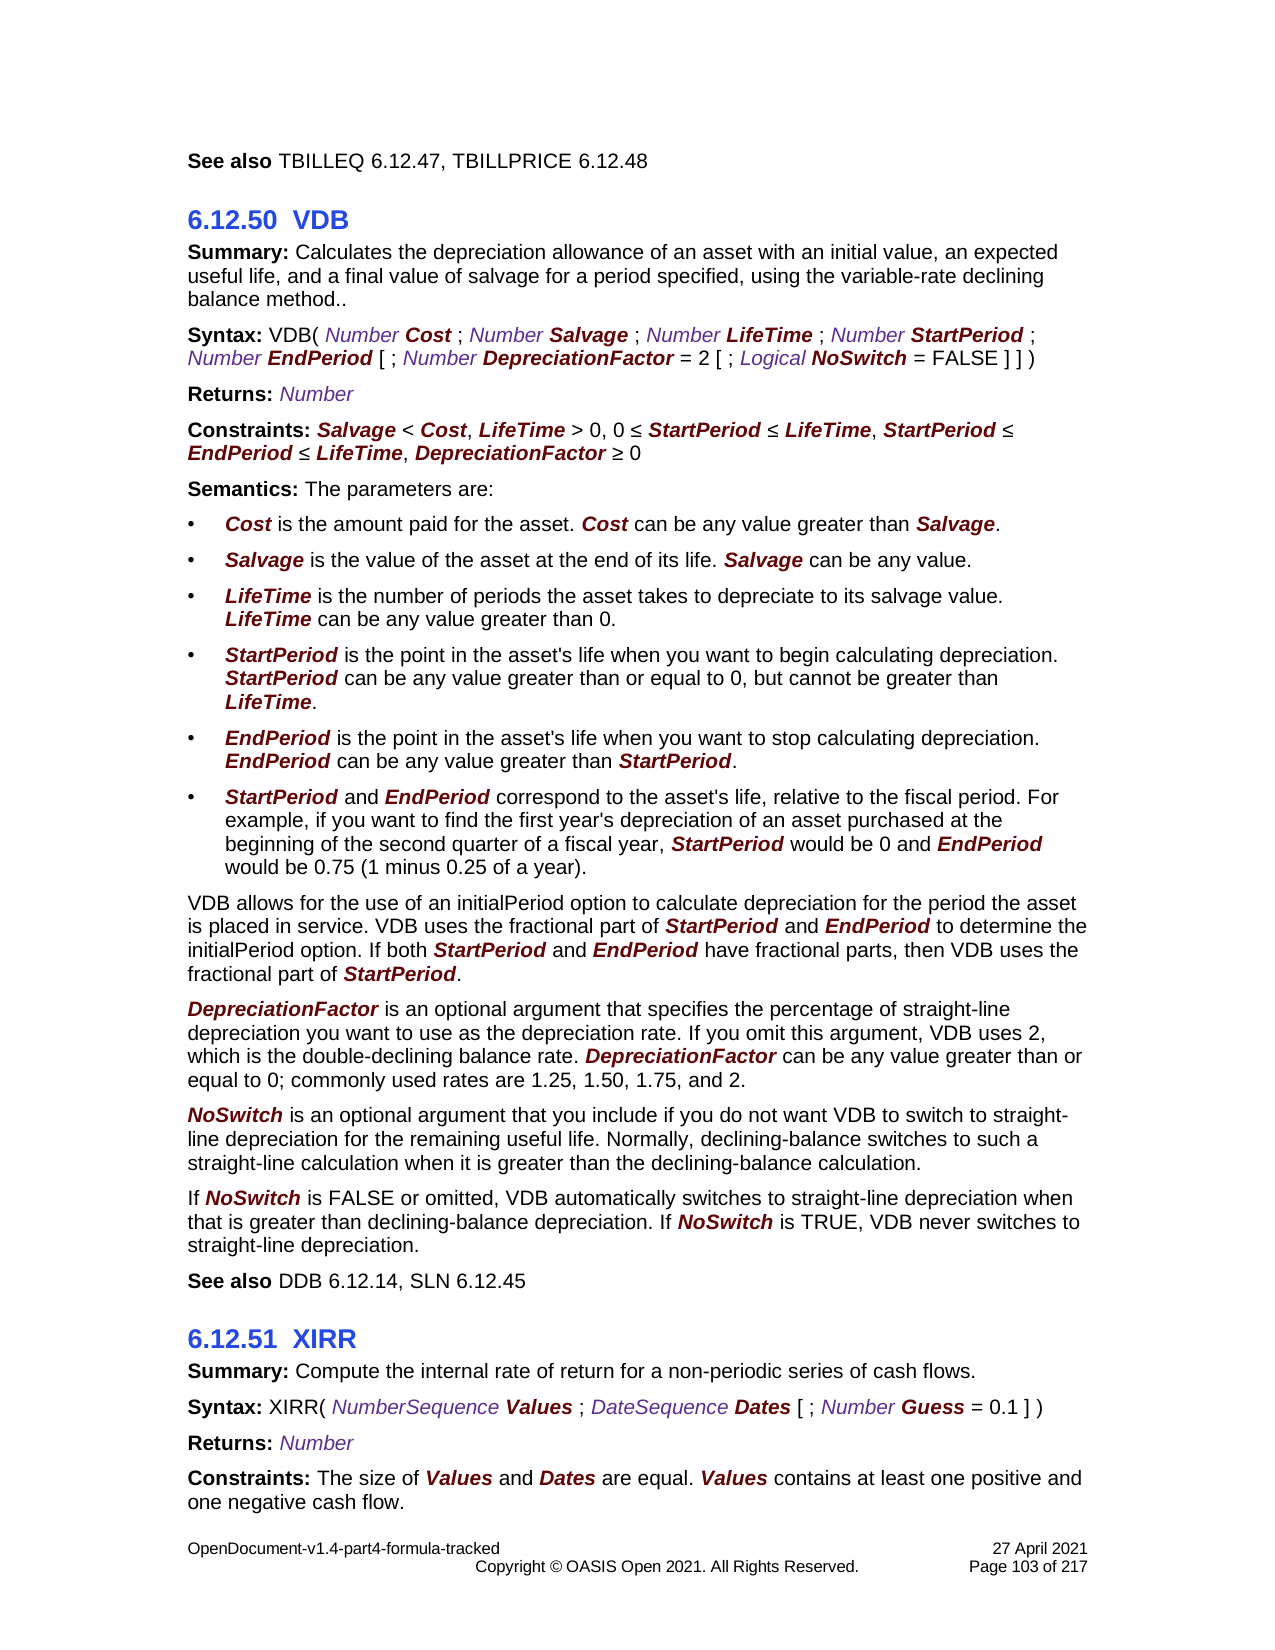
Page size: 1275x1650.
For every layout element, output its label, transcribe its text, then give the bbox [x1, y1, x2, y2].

text Returns: Number [187, 1431, 1088, 1455]
text If NoSwitch is FALSE or omitted, VDB automatically switches to straight-line depreciation when that is greater than declining-balance depreciation. If NoSwitch is TRUE, VDB never switches to straight-line depreciation. [187, 1187, 1088, 1257]
list StartPeriod and EndPeriod correspond to the asset's life, relative to the fiscal period. For example, if you want to find the first year's depreciation of an asset purchased at the beginning of the second quarter of a fiscal year, StartPeriod would be 0 and EndPeriod would be 0.75 (1 minus 0.25 of a year). [187, 785, 1088, 879]
list Salvage is the value of the asset at the end of its life. Salvage can be any value. [187, 548, 1088, 572]
text Constraints: Salvage < Cost, LifeTime > 0, 0 ≤ StartPeriod ≤ LifeTime, StartPeriod ≤ EndPeriod ≤ LifeTime, DepreciationFactor ≥ 0 [187, 418, 1088, 465]
text DepreciationFactor is an optional argument that specifies the percentage of straight-line depreciation you want to use as the depreciation rate. If you omit this argument, VDB uses 2, which is the double-declining balance rate. DepreciationFactor can be any value greater than or equal to 0; commonly used rates are 1.25, 1.50, 1.75, and 2. [187, 998, 1088, 1092]
text See also DDB 6.12.14, SLN 6.12.45 [187, 1269, 1088, 1293]
text See also TBILLEQ 6.12.47, TBILLPRICE 6.12.48 [187, 150, 1088, 173]
subtitle VDB [187, 204, 1088, 234]
list EndPeriod is the point in the asset's life when you want to stop calculating depreciation. EndPeriod can be any value greater than StartPeriod. [187, 726, 1088, 773]
text VDB allows for the use of an initialPeriod option to calculate depreciation for the period the asset is placed in service. VDB uses the fractional part of StartPeriod and EndPeriod to determine the initialPeriod option. If both StartPeriod and EndPeriod have fractional parts, then VDB uses the fractional part of StartPeriod. [187, 891, 1088, 986]
text Syntax: VDB( Number Cost ; Number Salvage ; Number LifeTime ; Number StartPeriod ; Number EndPeriod [ ; Number DepreciationFactor = 2 [ ; Logical NoSwitch = FALSE ] ] ) [187, 323, 1088, 370]
list StartPeriod is the point in the asset's life when you want to begin calculating depreciation. StartPeriod can be any value greater than or equal to 0, but cannot be greater than LifeTime. [187, 643, 1088, 714]
text Semantics: The parameters are: [187, 477, 1088, 501]
text Summary: Compute the internal rate of return for a non-periodic series of cash flows. [187, 1360, 1088, 1383]
subtitle XIRR [187, 1324, 1088, 1354]
text Syntax: XIRR( NumberSequence Values ; DateSequence Dates [ ; Number Guess = 0.1 ] ) [187, 1396, 1088, 1419]
text NoSwitch is an optional argument that you include if you do not want VDB to switch to straight-line depreciation for the remaining useful life. Normally, declining-balance switches to such a straight-line calculation when it is greater than the declining-balance calculation. [187, 1104, 1088, 1174]
text Constraints: The size of Values and Dates are equal. Values contains at least one positive and one negative cash flow. [187, 1467, 1088, 1514]
list Cost is the amount paid for the asset. Cost can be any value greater than Salvage. [187, 513, 1088, 536]
text Summary: Calculates the depreciation allowance of an asset with an initial value, an expected useful life, and a final value of salvage for a period specified, using the variable-rate declining balance method.. [187, 241, 1088, 311]
list LifeTime is the number of periods the asset takes to depreciate to its salvage value. LifeTime can be any value greater than 0. [187, 584, 1088, 631]
text Returns: Number [187, 382, 1088, 406]
